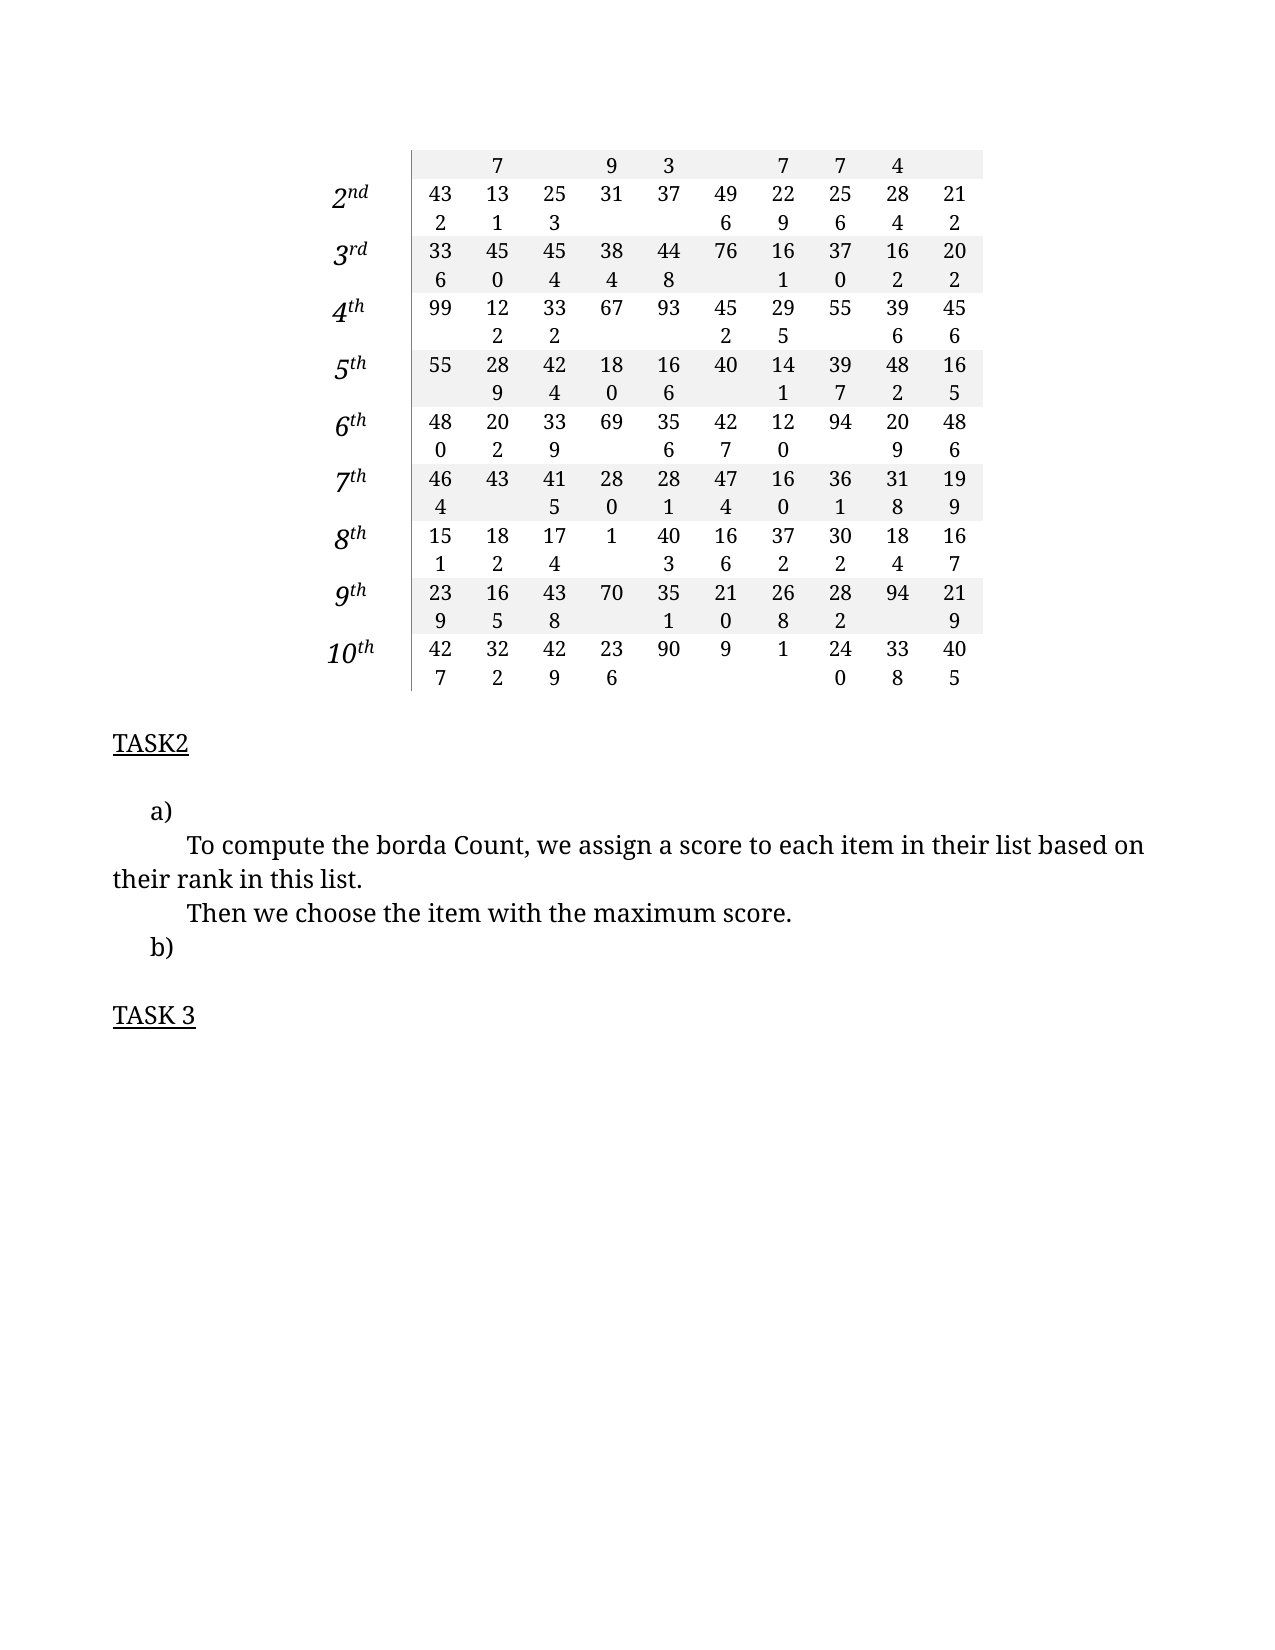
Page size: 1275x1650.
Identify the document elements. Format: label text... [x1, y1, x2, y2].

table_cell 5th [292, 350, 411, 407]
table_cell 253 [526, 180, 583, 236]
table_cell 202 [469, 407, 526, 464]
table_cell [292, 150, 411, 179]
table_cell 336 [412, 236, 469, 293]
table_cell 280 [583, 464, 640, 521]
table_cell 40 [697, 350, 754, 407]
table_cell 162 [869, 236, 926, 293]
table_cell 7 [754, 150, 812, 179]
table_cell 482 [869, 350, 926, 407]
table_cell 55 [812, 293, 869, 350]
table_cell 3 [640, 150, 697, 179]
table_cell 212 [926, 180, 983, 236]
table_cell 229 [754, 180, 812, 236]
table_cell 7th [292, 464, 411, 521]
table_cell 160 [754, 464, 812, 521]
table_cell 405 [926, 635, 983, 691]
table_cell 9th [292, 578, 411, 634]
table_cell 454 [526, 236, 583, 293]
table_cell 240 [812, 635, 869, 691]
table_cell 7 [469, 150, 526, 179]
table_cell [926, 150, 983, 179]
table_cell 424 [526, 350, 583, 407]
table_cell 486 [926, 407, 983, 464]
table_cell 182 [469, 521, 526, 578]
table_cell 1 [754, 635, 812, 691]
table_cell 55 [412, 350, 469, 407]
table_cell 161 [754, 236, 812, 293]
table_cell 239 [412, 578, 469, 634]
table_cell 9 [583, 150, 640, 179]
table_cell 427 [412, 635, 469, 691]
table_cell 236 [583, 635, 640, 691]
table_cell 339 [526, 407, 583, 464]
table_cell 456 [926, 293, 983, 350]
table_cell 219 [926, 578, 983, 634]
table_cell 167 [926, 521, 983, 578]
table_cell 432 [412, 180, 469, 236]
table_cell 70 [583, 578, 640, 634]
table_cell 99 [412, 293, 469, 350]
table_cell 464 [412, 464, 469, 521]
table_cell 284 [869, 180, 926, 236]
table_cell [697, 150, 754, 179]
table_cell [412, 150, 469, 179]
table_cell 429 [526, 635, 583, 691]
table_cell 76 [697, 236, 754, 293]
table_cell 438 [526, 578, 583, 634]
table_cell 43 [469, 464, 526, 521]
table_cell 282 [812, 578, 869, 634]
table_cell 295 [754, 293, 812, 350]
table_cell 427 [697, 407, 754, 464]
table_cell 69 [583, 407, 640, 464]
table_cell 94 [812, 407, 869, 464]
table_cell 210 [697, 578, 754, 634]
table_cell 332 [526, 293, 583, 350]
table_cell 289 [469, 350, 526, 407]
table_cell 67 [583, 293, 640, 350]
table_cell 37 [640, 180, 697, 236]
table_cell 281 [640, 464, 697, 521]
table_cell 4th [292, 293, 411, 350]
table_cell 141 [754, 350, 812, 407]
table_cell 120 [754, 407, 812, 464]
table_cell 93 [640, 293, 697, 350]
table_cell 496 [697, 180, 754, 236]
text Then we choose the item with the maximum score. [112, 896, 1162, 930]
table_cell 403 [640, 521, 697, 578]
table_cell 166 [697, 521, 754, 578]
table_cell 302 [812, 521, 869, 578]
table_cell 9 [697, 635, 754, 691]
table_cell 90 [640, 635, 697, 691]
table_cell 151 [412, 521, 469, 578]
table_cell 10th [292, 635, 411, 691]
table_cell 31 [583, 180, 640, 236]
table_cell 4 [869, 150, 926, 179]
table_cell 318 [869, 464, 926, 521]
table_cell 370 [812, 236, 869, 293]
table_cell 452 [697, 293, 754, 350]
table_cell 268 [754, 578, 812, 634]
table_cell 256 [812, 180, 869, 236]
table_cell 165 [926, 350, 983, 407]
table_cell 8th [292, 521, 411, 578]
table_cell 166 [640, 350, 697, 407]
text To compute the borda Count, we assign a score to each item in their list based on their rank in this list. [112, 828, 1162, 896]
table_cell 361 [812, 464, 869, 521]
table_cell 2nd [292, 180, 411, 236]
table_cell 396 [869, 293, 926, 350]
table_cell 1 [583, 521, 640, 578]
table_cell 384 [583, 236, 640, 293]
table_cell 372 [754, 521, 812, 578]
table_cell 199 [926, 464, 983, 521]
table_cell 7 [812, 150, 869, 179]
table_cell 122 [469, 293, 526, 350]
table_cell 165 [469, 578, 526, 634]
table_cell 397 [812, 350, 869, 407]
table_cell 480 [412, 407, 469, 464]
table_cell 180 [583, 350, 640, 407]
table_cell 202 [926, 236, 983, 293]
table_cell 448 [640, 236, 697, 293]
text TASK2 [112, 725, 1162, 759]
table_cell [526, 150, 583, 179]
table_cell 356 [640, 407, 697, 464]
table_cell 174 [526, 521, 583, 578]
table_cell 184 [869, 521, 926, 578]
table_cell 3rd [292, 236, 411, 293]
table_cell 351 [640, 578, 697, 634]
table_cell 131 [469, 180, 526, 236]
table_cell 322 [469, 635, 526, 691]
table_cell 474 [697, 464, 754, 521]
table_cell 94 [869, 578, 926, 634]
table_cell 338 [869, 635, 926, 691]
table_cell 6th [292, 407, 411, 464]
table_cell 415 [526, 464, 583, 521]
table_cell 209 [869, 407, 926, 464]
text TASK 3 [112, 998, 1162, 1032]
table_cell 450 [469, 236, 526, 293]
